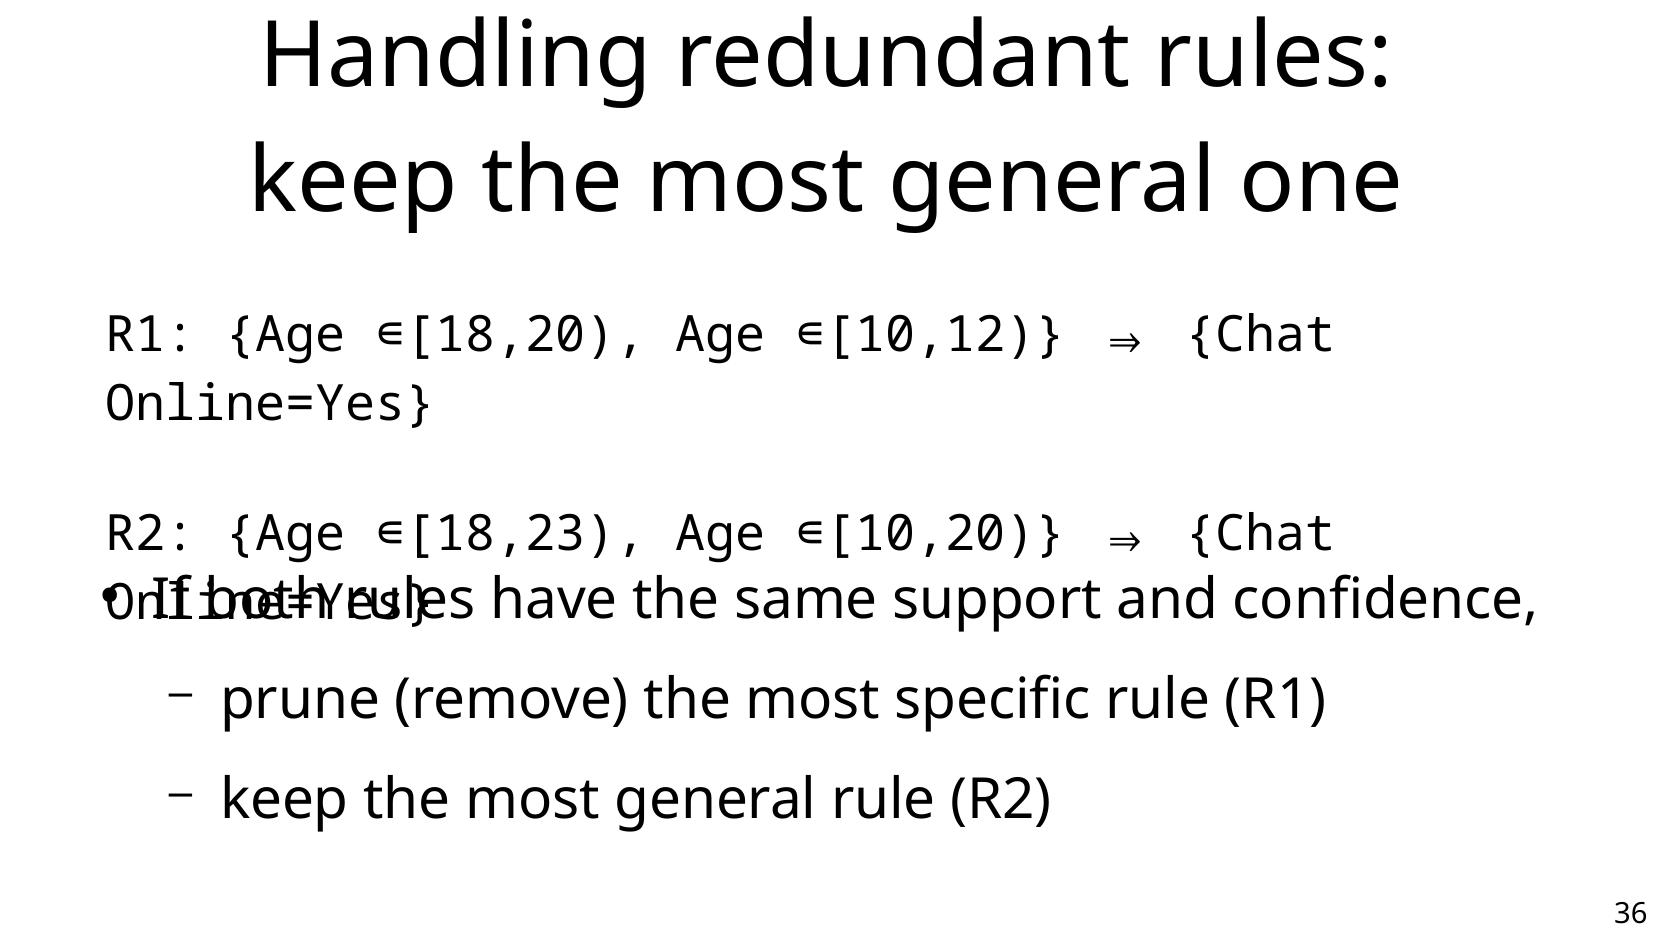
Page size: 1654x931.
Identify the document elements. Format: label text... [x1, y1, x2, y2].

list If both rules have the same support and confidence, prune (remove) the most specific rule (R1) keep the most general rule (R2) [82, 558, 1571, 905]
title Handling redundant rules: keep the most general one [82, 1, 1571, 226]
text_box R1: {Age ∊[18,20), Age ∊[10,12)} ⇒ {Chat Online=Yes} R2: {Age ∊[18,23), Age ∊[10,20)} ⇒ {Chat Online=Yes} [91, 290, 1602, 498]
